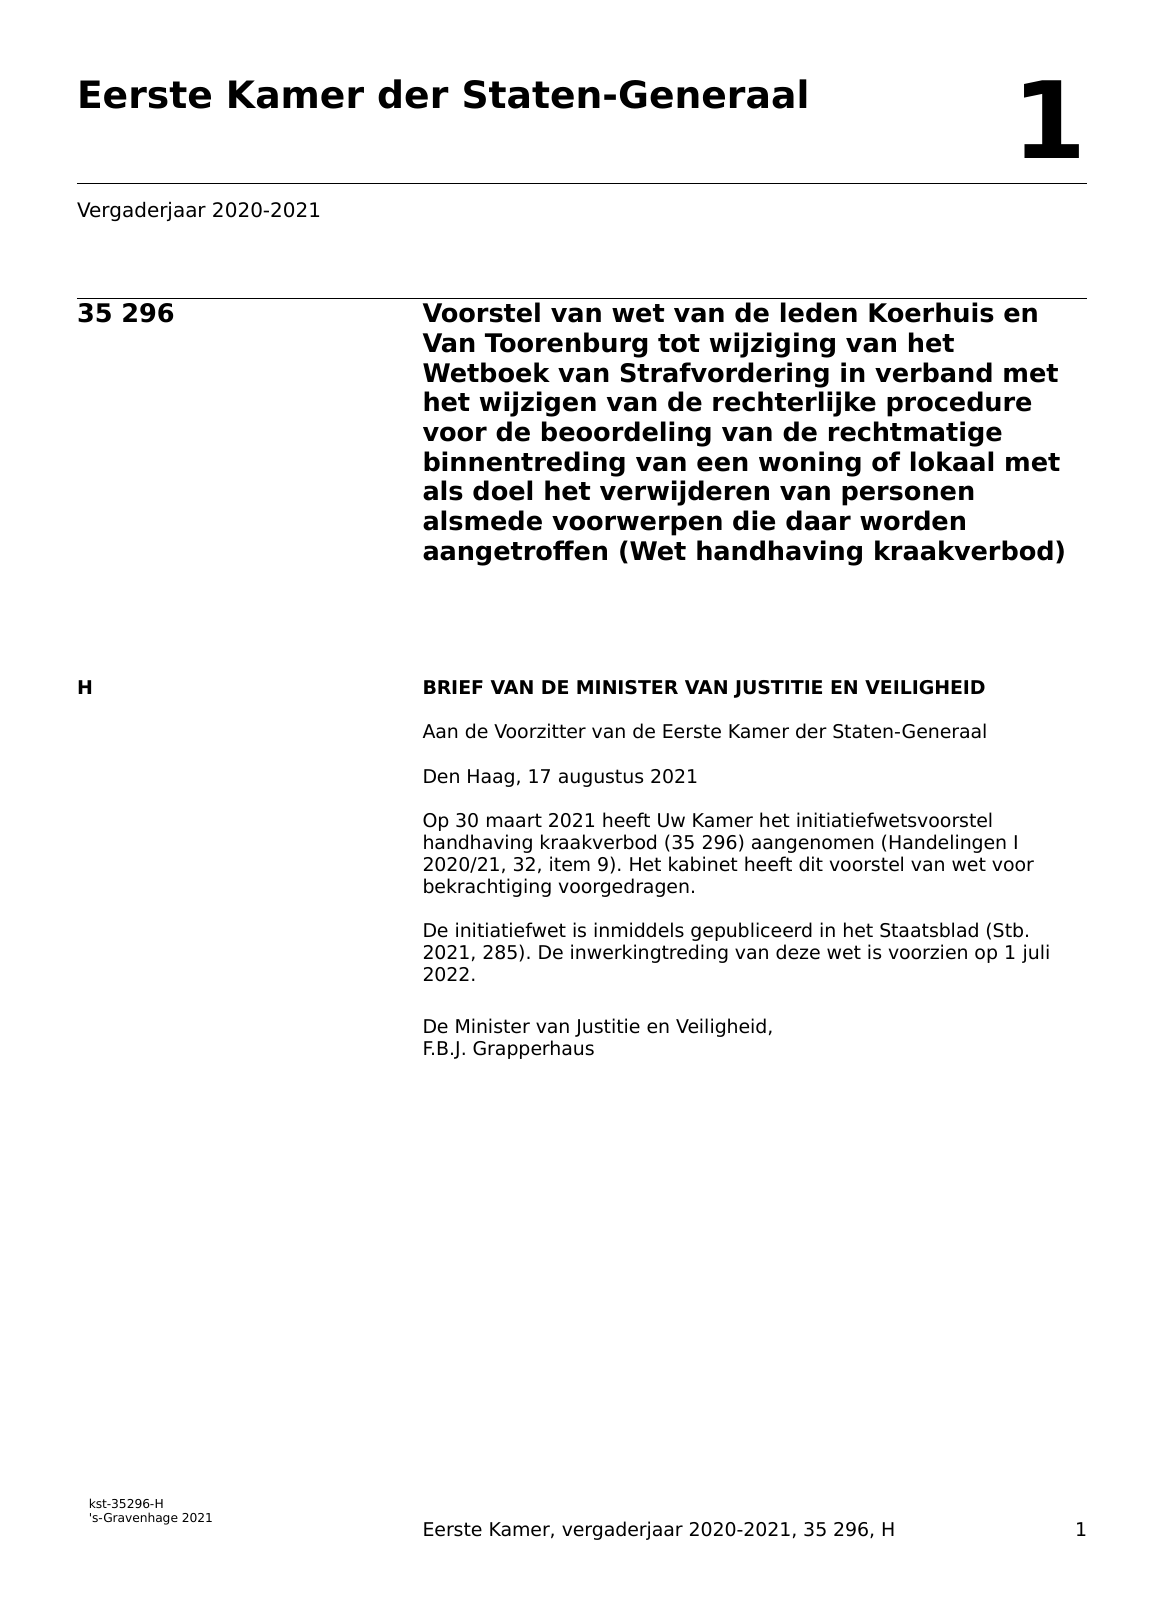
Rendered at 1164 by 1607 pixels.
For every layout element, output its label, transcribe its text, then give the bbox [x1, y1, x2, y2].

table_header 1 [886, 59, 1087, 183]
text Op 30 maart 2021 heeft Uw Kamer het initiatiefwetsvoorstel handhaving kraakverbod (35 296) aangenomen (Handelingen I 2020/21, 32, item 9). Het kabinet heeft dit voorstel van wet voor bekrachtiging voorgedragen. [422, 810, 1087, 898]
subtitle 35 296 Voorstel van wet van de leden Koerhuis en Van Toorenburg tot wijziging van het Wetboek van Strafvordering in verband met het wijzigen van de rechterlijke procedure voor de beoordeling van de rechtmatige binnentreding van een woning of lokaal met als doel het verwijderen van personen alsmede voorwerpen die daar worden aangetroffen (Wet handhaving kraakverbod) [77, 299, 1087, 566]
subtitle H BRIEF VAN DE MINISTER VAN JUSTITIE EN VEILIGHEID [77, 677, 1087, 699]
text De Minister van Justitie en Veiligheid, F.B.J. Grapperhaus [422, 1016, 1087, 1060]
text Aan de Voorzitter van de Eerste Kamer der Staten-Generaal [422, 721, 1087, 743]
text De initiatiefwet is inmiddels gepubliceerd in het Staatsblad (Stb. 2021, 285). De inwerkingtreding van deze wet is voorzien op 1 juli 2022. [422, 920, 1087, 986]
text 's-Gravenhage 2021 [88, 1511, 323, 1525]
table_header Eerste Kamer der Staten-Generaal [77, 59, 886, 183]
text Den Haag, 17 augustus 2021 [422, 766, 1087, 787]
text kst-35296-H [88, 1497, 323, 1511]
table_cell Vergaderjaar 2020-2021 [77, 184, 1087, 298]
